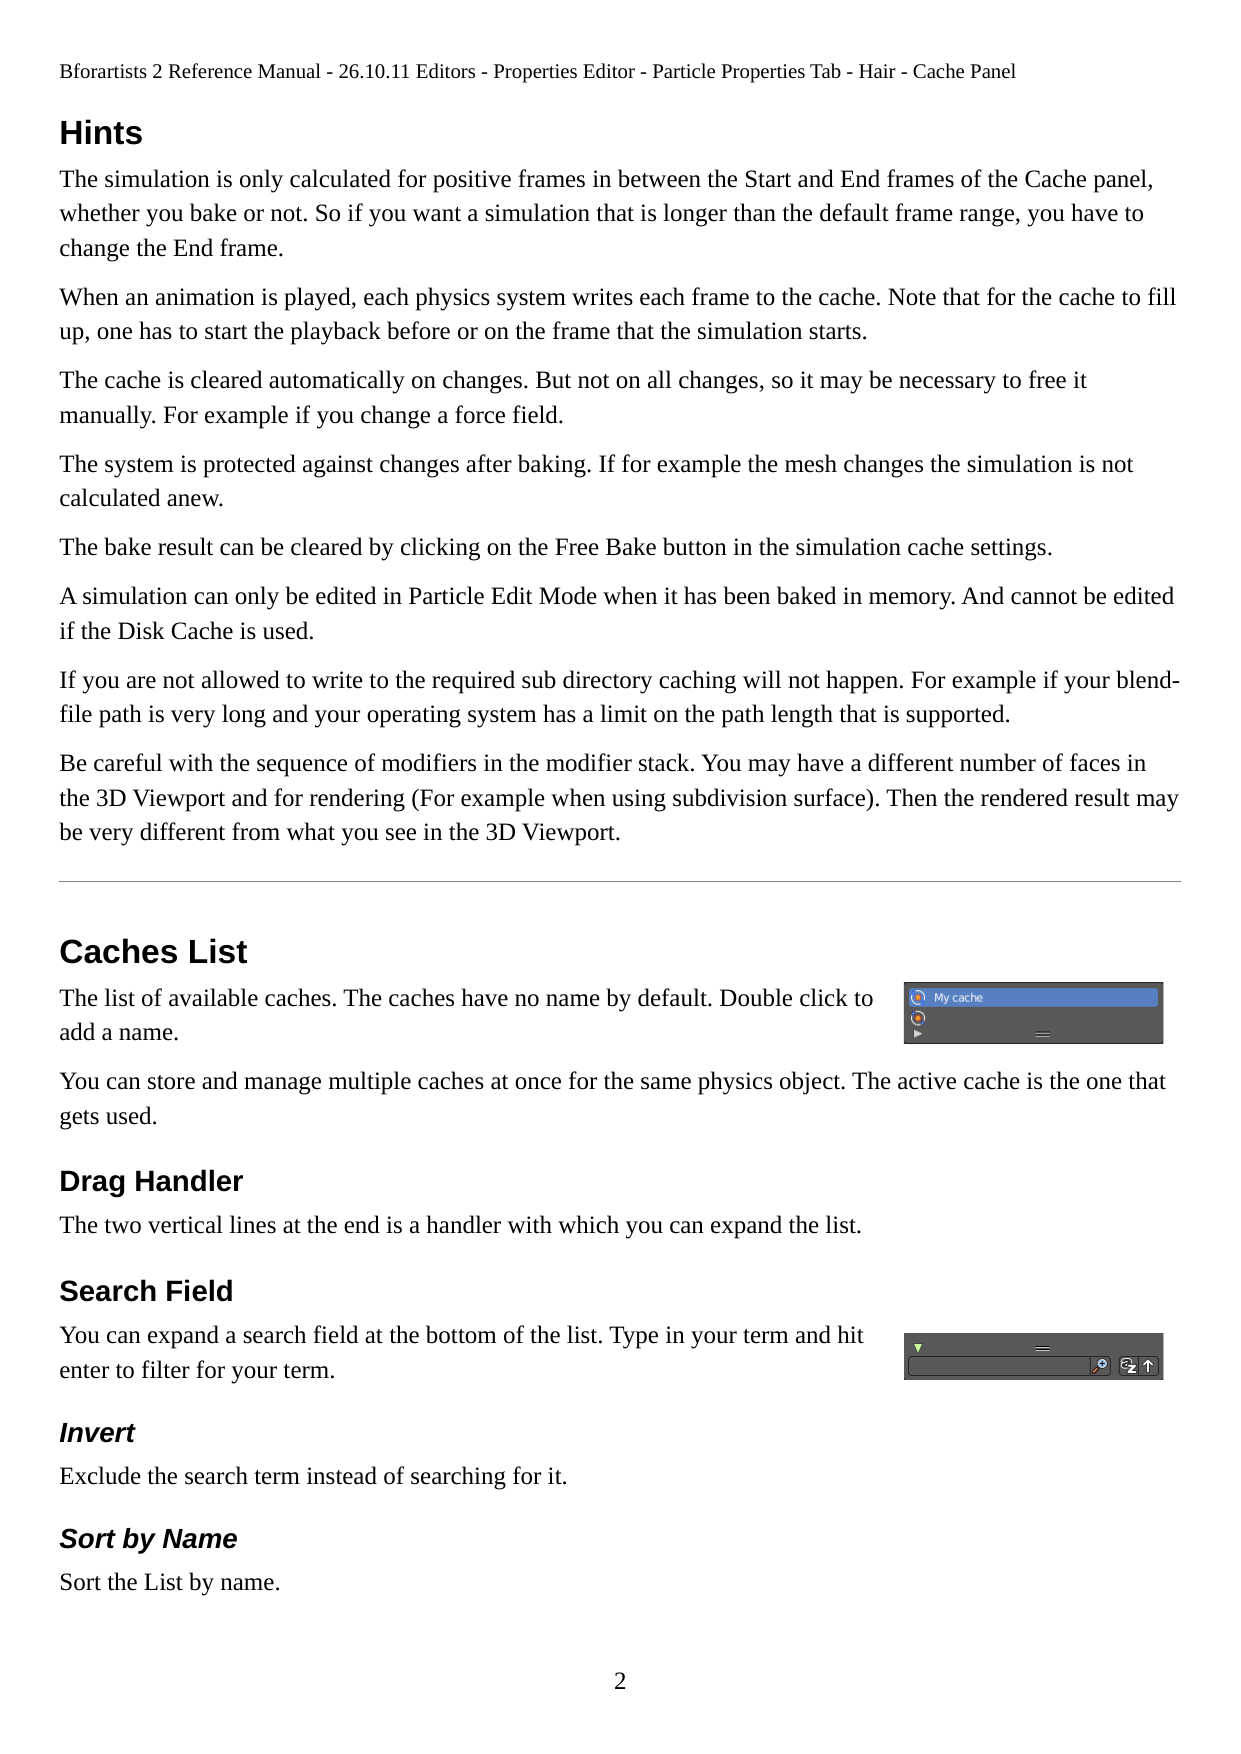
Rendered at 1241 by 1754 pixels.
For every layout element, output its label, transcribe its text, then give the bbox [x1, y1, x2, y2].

text If you are not allowed to write to the required sub directory caching will not happen. For example if your blend-file path is very long and your operating system has a limit on the path length that is supported. [59, 665, 1181, 728]
text The simulation is only calculated for positive frames in between the Start and End frames of the Cache panel, whether you bake or not. So if you want a simulation that is longer than the default frame range, you have to change the End frame. [59, 164, 1181, 261]
subtitle Drag Handler [59, 1164, 1181, 1198]
subtitle Caches List [59, 932, 1181, 970]
text Exclude the search term instead of searching for it. [59, 1461, 1181, 1490]
picture [903, 982, 1164, 1044]
text You can store and manage multiple caches at once for the same physics object. The active cache is the one that gets used. [59, 1066, 1181, 1129]
text A simulation can only be edited in Particle Edit Mode when it has been baked in memory. And cannot be edited if the Disk Cache is used. [59, 581, 1181, 645]
subtitle Hints [59, 113, 1181, 151]
subtitle Search Field [59, 1274, 1181, 1308]
text The bake result can be cleared by clicking on the Free Bake button in the simulation cache settings. [59, 532, 1181, 561]
text You can expand a search field at the bottom of the list. Type in your term and hit enter to filter for your term. [59, 1321, 1181, 1384]
text When an animation is played, each physics system writes each frame to the cache. Note that for the cache to fill up, one has to start the playback before or on the frame that the simulation starts. [59, 282, 1181, 345]
text The list of available caches. The caches have no name by default. Double click to add a name. [59, 983, 1181, 1046]
subtitle Sort by Name [59, 1522, 1181, 1554]
picture [904, 1333, 1164, 1380]
text The system is protected against changes after baking. If for example the mesh changes the simulation is not calculated anew. [59, 449, 1181, 512]
text The cache is cleared automatically on changes. But not on all changes, so it may be necessary to free it manually. For example if you change a force field. [59, 365, 1181, 428]
text The two vertical lines at the end is a handler with which you can expand the list. [59, 1211, 1181, 1239]
text Sort the List by name. [59, 1567, 1181, 1596]
text Be careful with the sequence of modifiers in the modifier stack. You may have a different number of faces in the 3D Viewport and for rendering (For example when using subdivision surface). Then the rendered result may be very different from what you see in the 3D Viewport. [59, 748, 1181, 846]
subtitle Invert [59, 1417, 1181, 1448]
